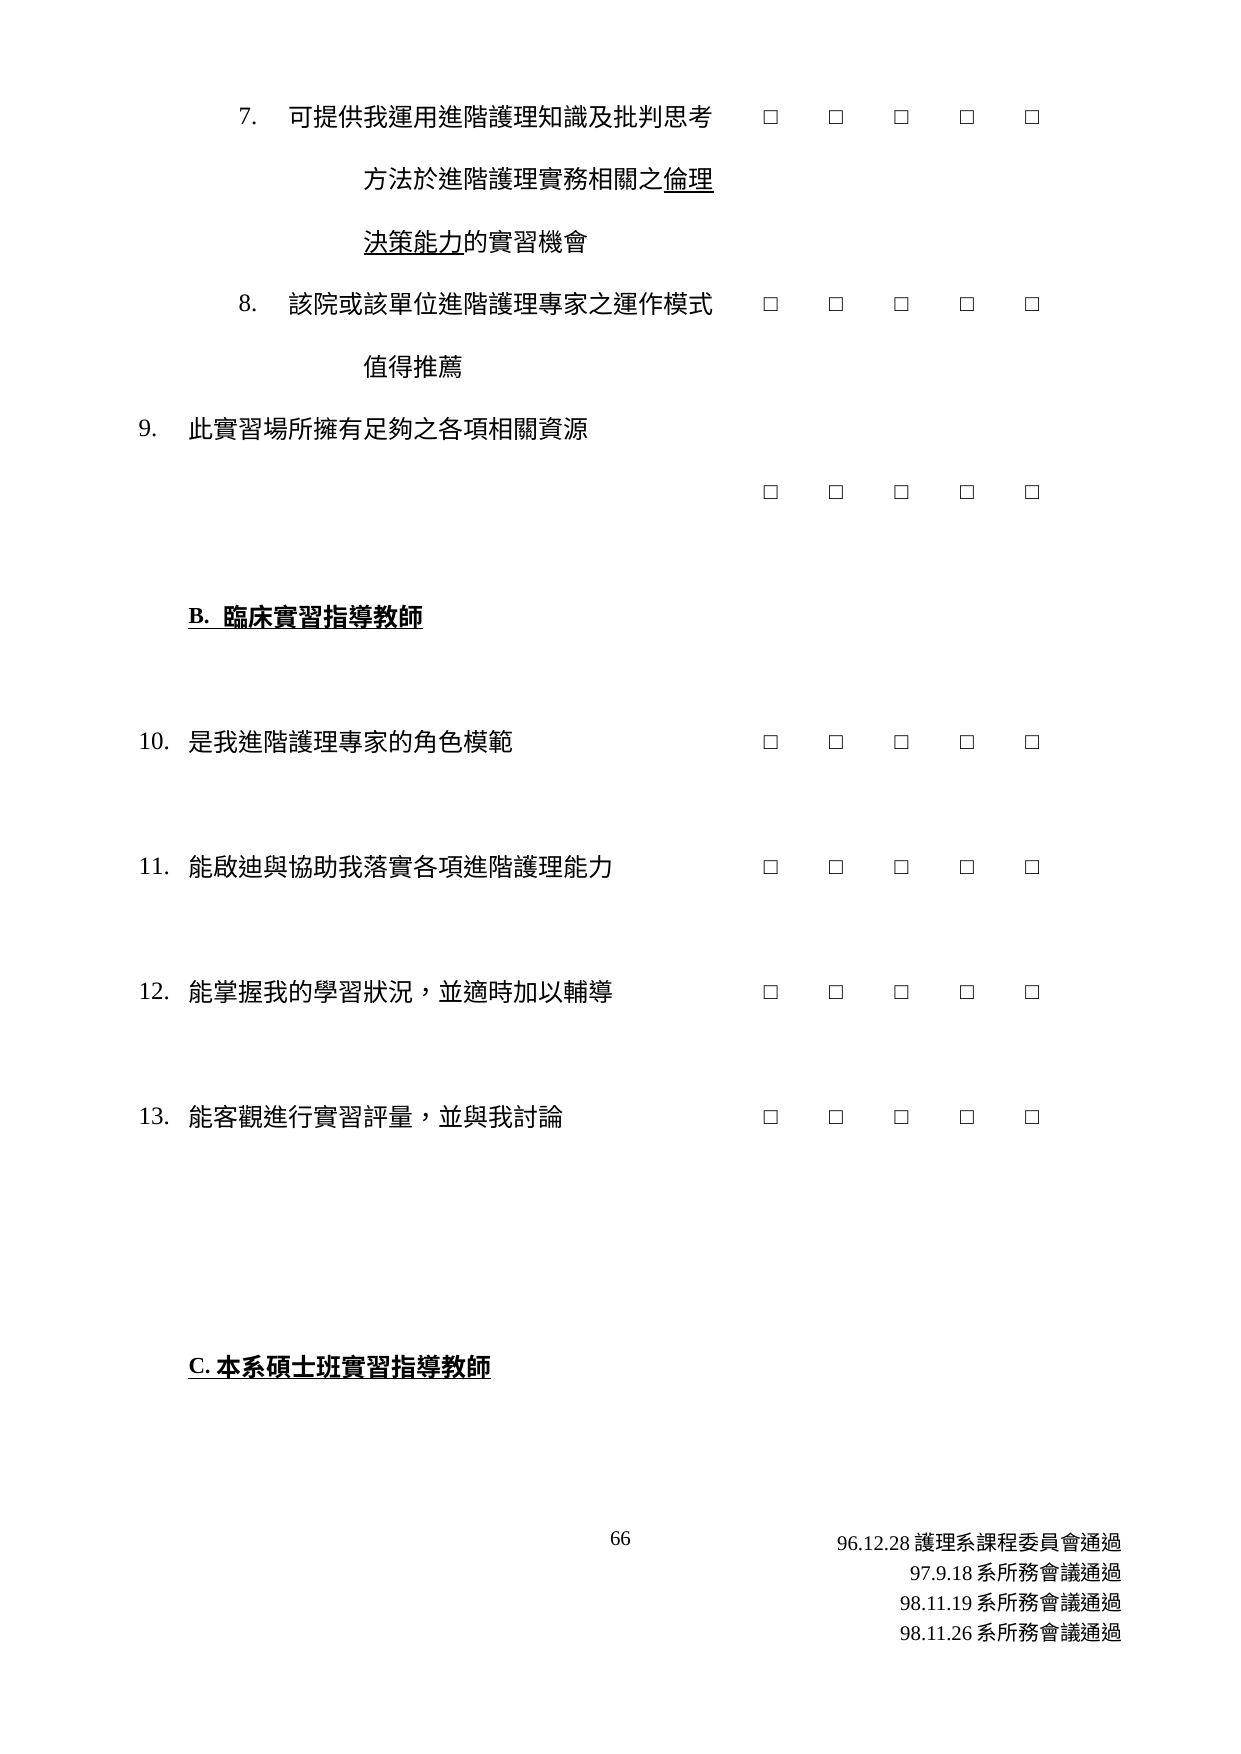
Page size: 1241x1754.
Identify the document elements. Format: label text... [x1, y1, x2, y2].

table_cell [869, 386, 934, 449]
table_cell □ [999, 1015, 1065, 1140]
table_cell □ [999, 74, 1065, 261]
table_cell [999, 1140, 1065, 1390]
table_cell B. 臨床實習指導教師 [177, 449, 738, 640]
table_cell □ [869, 640, 934, 765]
table_cell [999, 386, 1065, 449]
table_cell □ [999, 890, 1065, 1015]
table_cell □ [869, 1015, 934, 1140]
table_cell [803, 386, 868, 449]
table_cell □ [999, 449, 1065, 640]
table_cell □ [934, 765, 999, 890]
table_cell □ [999, 765, 1065, 890]
table_cell □ [934, 640, 999, 765]
table_cell [869, 1140, 934, 1390]
table_cell □ [869, 261, 934, 386]
table_cell □ [803, 640, 868, 765]
table_cell 此實習場所擁有足夠之各項相關資源 [177, 386, 738, 449]
table_cell □ [803, 449, 868, 640]
table_cell [803, 1140, 868, 1390]
table_cell □ [869, 890, 934, 1015]
table_cell □ [803, 1015, 868, 1140]
table_cell □ [738, 640, 803, 765]
table_cell 可提供我運用進階護理知識及批判思考方法於進階護理實務相關之倫理決策能力的實習機會 [177, 74, 738, 261]
table_cell □ [803, 890, 868, 1015]
table_cell □ [934, 449, 999, 640]
table_cell [934, 1140, 999, 1390]
table_cell □ [934, 890, 999, 1015]
table_cell 能掌握我的學習狀況，並適時加以輔導 [177, 890, 738, 1015]
table_cell □ [999, 261, 1065, 386]
table_cell 能客觀進行實習評量，並與我討論 [177, 1015, 738, 1140]
table_cell C. 本系碩士班實習指導教師 [177, 1140, 738, 1390]
table_cell □ [738, 890, 803, 1015]
table_cell □ [803, 74, 868, 261]
table_cell □ [738, 765, 803, 890]
table_cell □ [738, 261, 803, 386]
table_cell □ [738, 449, 803, 640]
table_cell □ [738, 74, 803, 261]
table_cell □ [934, 1015, 999, 1140]
table_cell □ [934, 74, 999, 261]
table_cell □ [934, 261, 999, 386]
table_cell □ [738, 1015, 803, 1140]
table_cell 是我進階護理專家的角色模範 [177, 640, 738, 765]
table_cell □ [869, 449, 934, 640]
table_cell [738, 386, 803, 449]
table_cell 該院或該單位進階護理專家之運作模式值得推薦 [177, 261, 738, 386]
table_cell □ [803, 261, 868, 386]
table_cell □ [869, 765, 934, 890]
table_cell □ [803, 765, 868, 890]
table_cell 能啟迪與協助我落實各項進階護理能力 [177, 765, 738, 890]
table_cell [934, 386, 999, 449]
table_cell [738, 1140, 803, 1390]
table_cell □ [869, 74, 934, 261]
table_cell □ [999, 640, 1065, 765]
